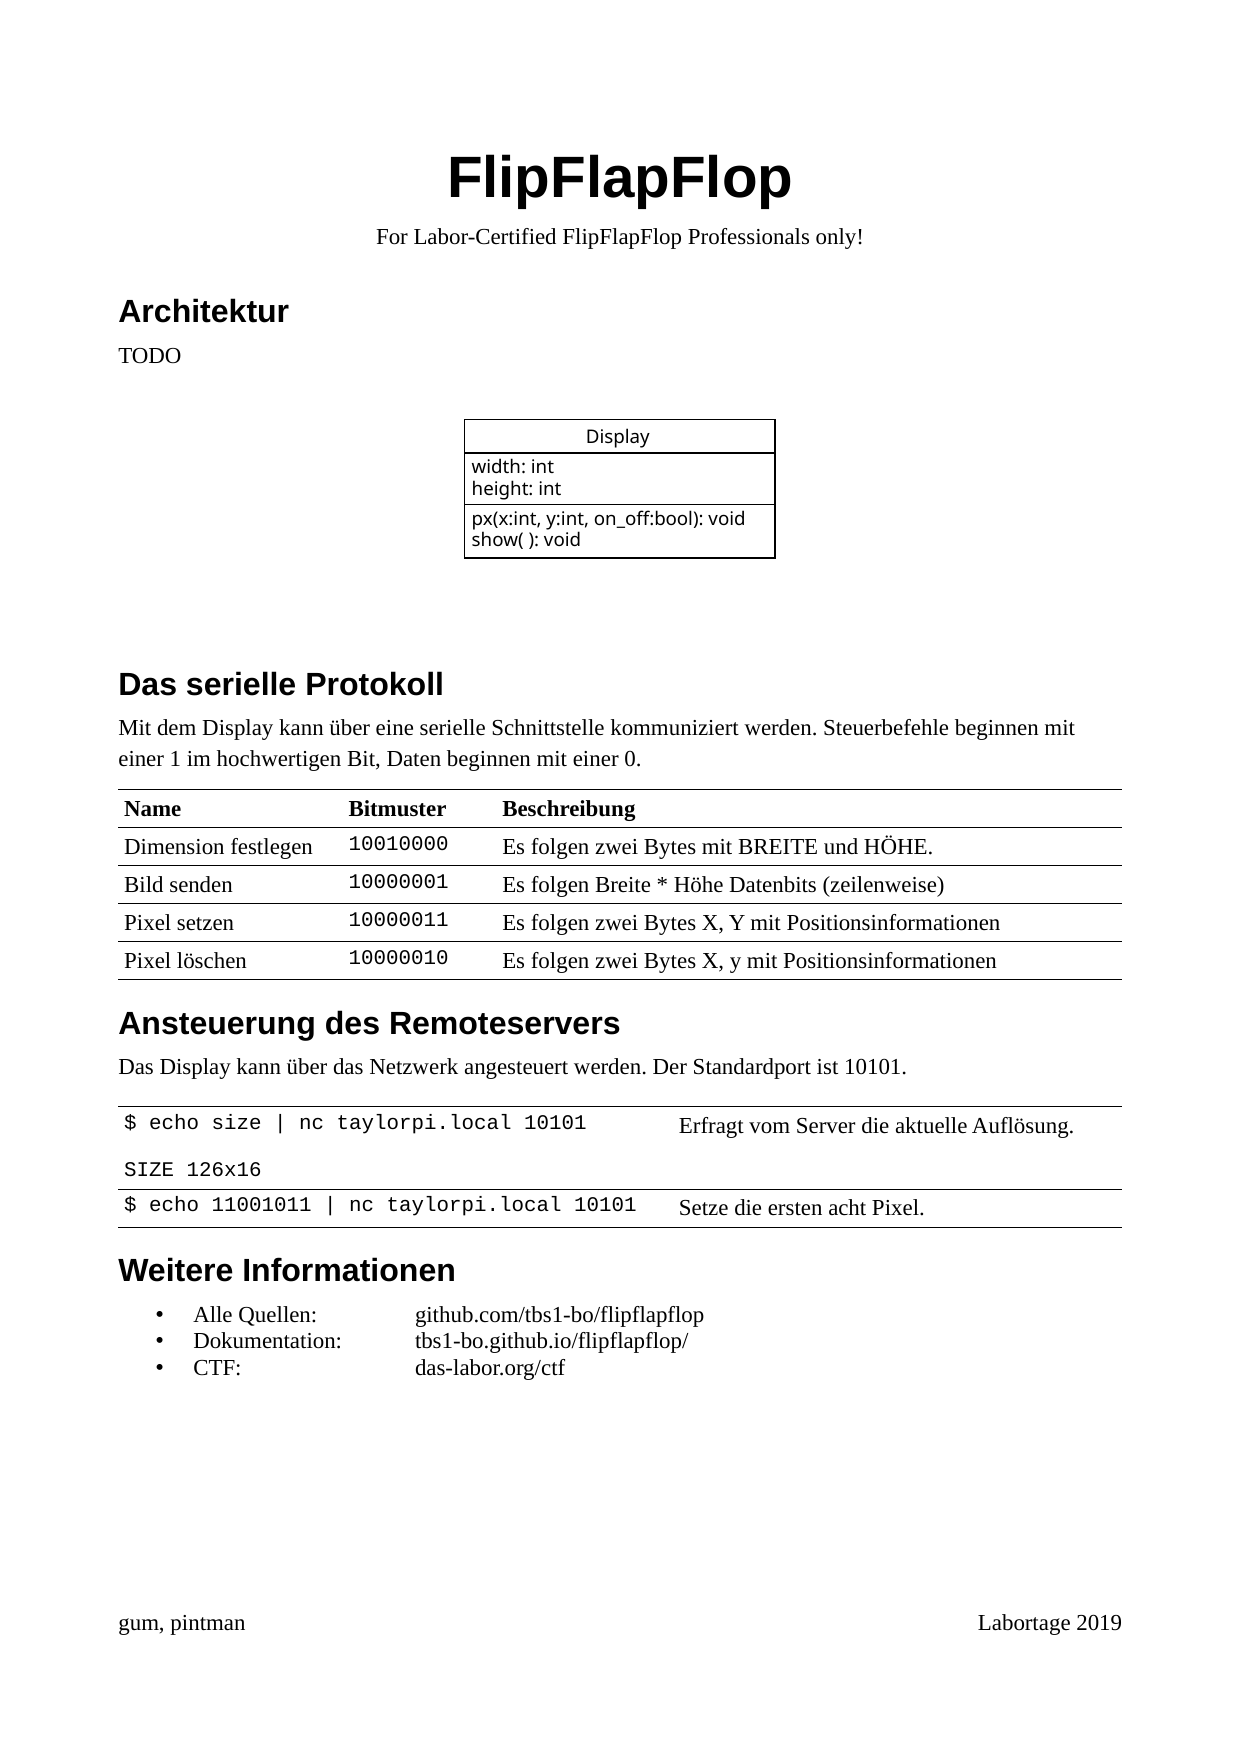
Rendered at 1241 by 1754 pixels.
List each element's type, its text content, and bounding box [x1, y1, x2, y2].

subtitle Weitere Informationen [118, 1252, 1122, 1288]
text TODO [118, 342, 1122, 368]
table_header Erfragt vom Server die aktuelle Auflösung. [673, 1107, 1122, 1189]
table_cell Es folgen zwei Bytes X, y mit Positionsinformationen [496, 942, 1122, 979]
table_cell Bild senden [118, 866, 343, 903]
list Alle Quellen: github.com/tbs1-bo/flipflapflop [156, 1301, 1122, 1327]
table_cell Es folgen Breite * Höhe Datenbits (zeilenweise) [496, 866, 1122, 903]
table_cell Es folgen zwei Bytes X, Y mit Positionsinformationen [496, 904, 1122, 941]
list Dokumentation: tbs1-bo.github.io/flipflapflop/ [156, 1327, 1122, 1354]
title FlipFlapFlop [118, 143, 1122, 210]
subtitle Ansteuerung des Remoteservers [118, 1004, 1122, 1041]
table_cell Dimension festlegen [118, 828, 343, 865]
table_header $ echo size | nc taylorpi.local 10101 SIZE 126x16 [118, 1107, 673, 1189]
text Mit dem Display kann über eine serielle Schnittstelle kommuniziert werden. Steuerbefehle beginnen mit einer 1 im hochwertigen Bit, Daten beginnen mit einer 0. [118, 714, 1122, 771]
text For Labor-Certified FlipFlapFlop Professionals only! [118, 223, 1122, 249]
table_cell 10010000 [343, 828, 496, 865]
table_cell Es folgen zwei Bytes mit BREITE und HÖHE. [496, 828, 1122, 865]
table_cell $ echo 11001011 | nc taylorpi.local 10101 [118, 1190, 673, 1227]
table_header Name [118, 790, 343, 827]
subtitle Das serielle Protokoll [118, 665, 1122, 702]
table_header Beschreibung [496, 790, 1122, 827]
table_cell 10000010 [343, 942, 496, 979]
table_cell 10000001 [343, 866, 496, 903]
subtitle Architektur [118, 292, 1122, 329]
table_cell Pixel löschen [118, 942, 343, 979]
table_cell Pixel setzen [118, 904, 343, 941]
text Das Display kann über das Netzwerk angesteuert werden. Der Standardport ist 10101. [118, 1053, 1122, 1080]
table_cell 10000011 [343, 904, 496, 941]
table_cell Setze die ersten acht Pixel. [673, 1190, 1122, 1227]
list CTF: das-labor.org/ctf [156, 1354, 1122, 1380]
table_header Bitmuster [343, 790, 496, 827]
